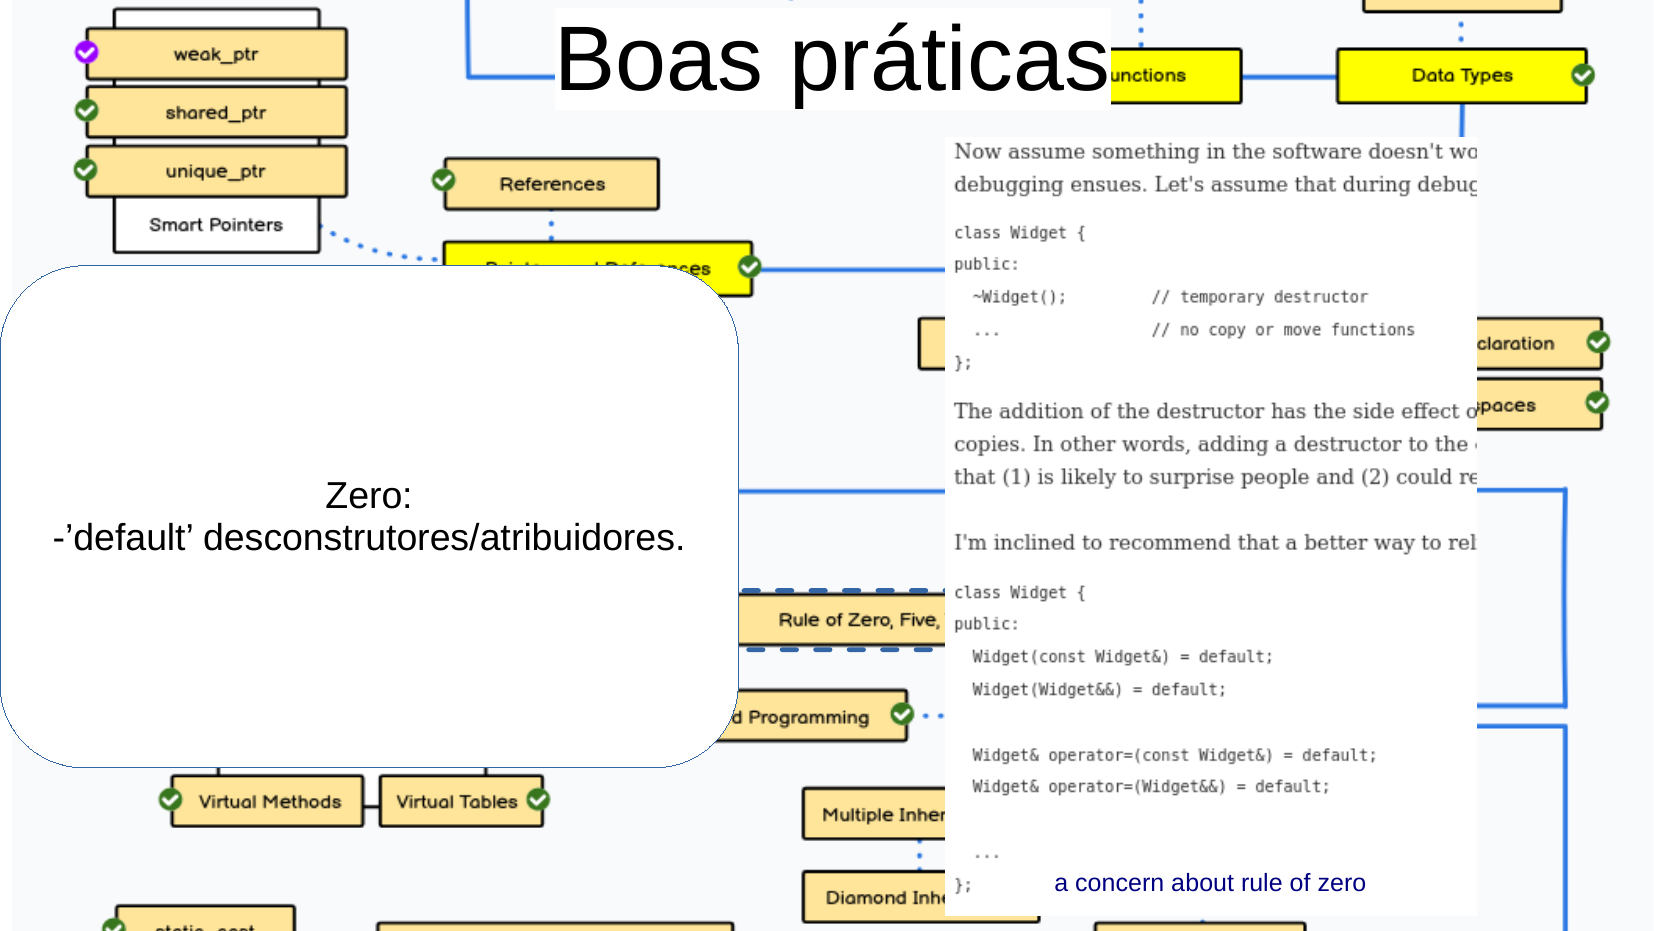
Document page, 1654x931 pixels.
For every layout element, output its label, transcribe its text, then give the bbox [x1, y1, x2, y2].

text_box Zero: -’default’ desconstrutores/atribuidores. [0, 265, 739, 768]
picture [12, 0, 1654, 931]
title Boas práticas [88, 0, 1577, 119]
